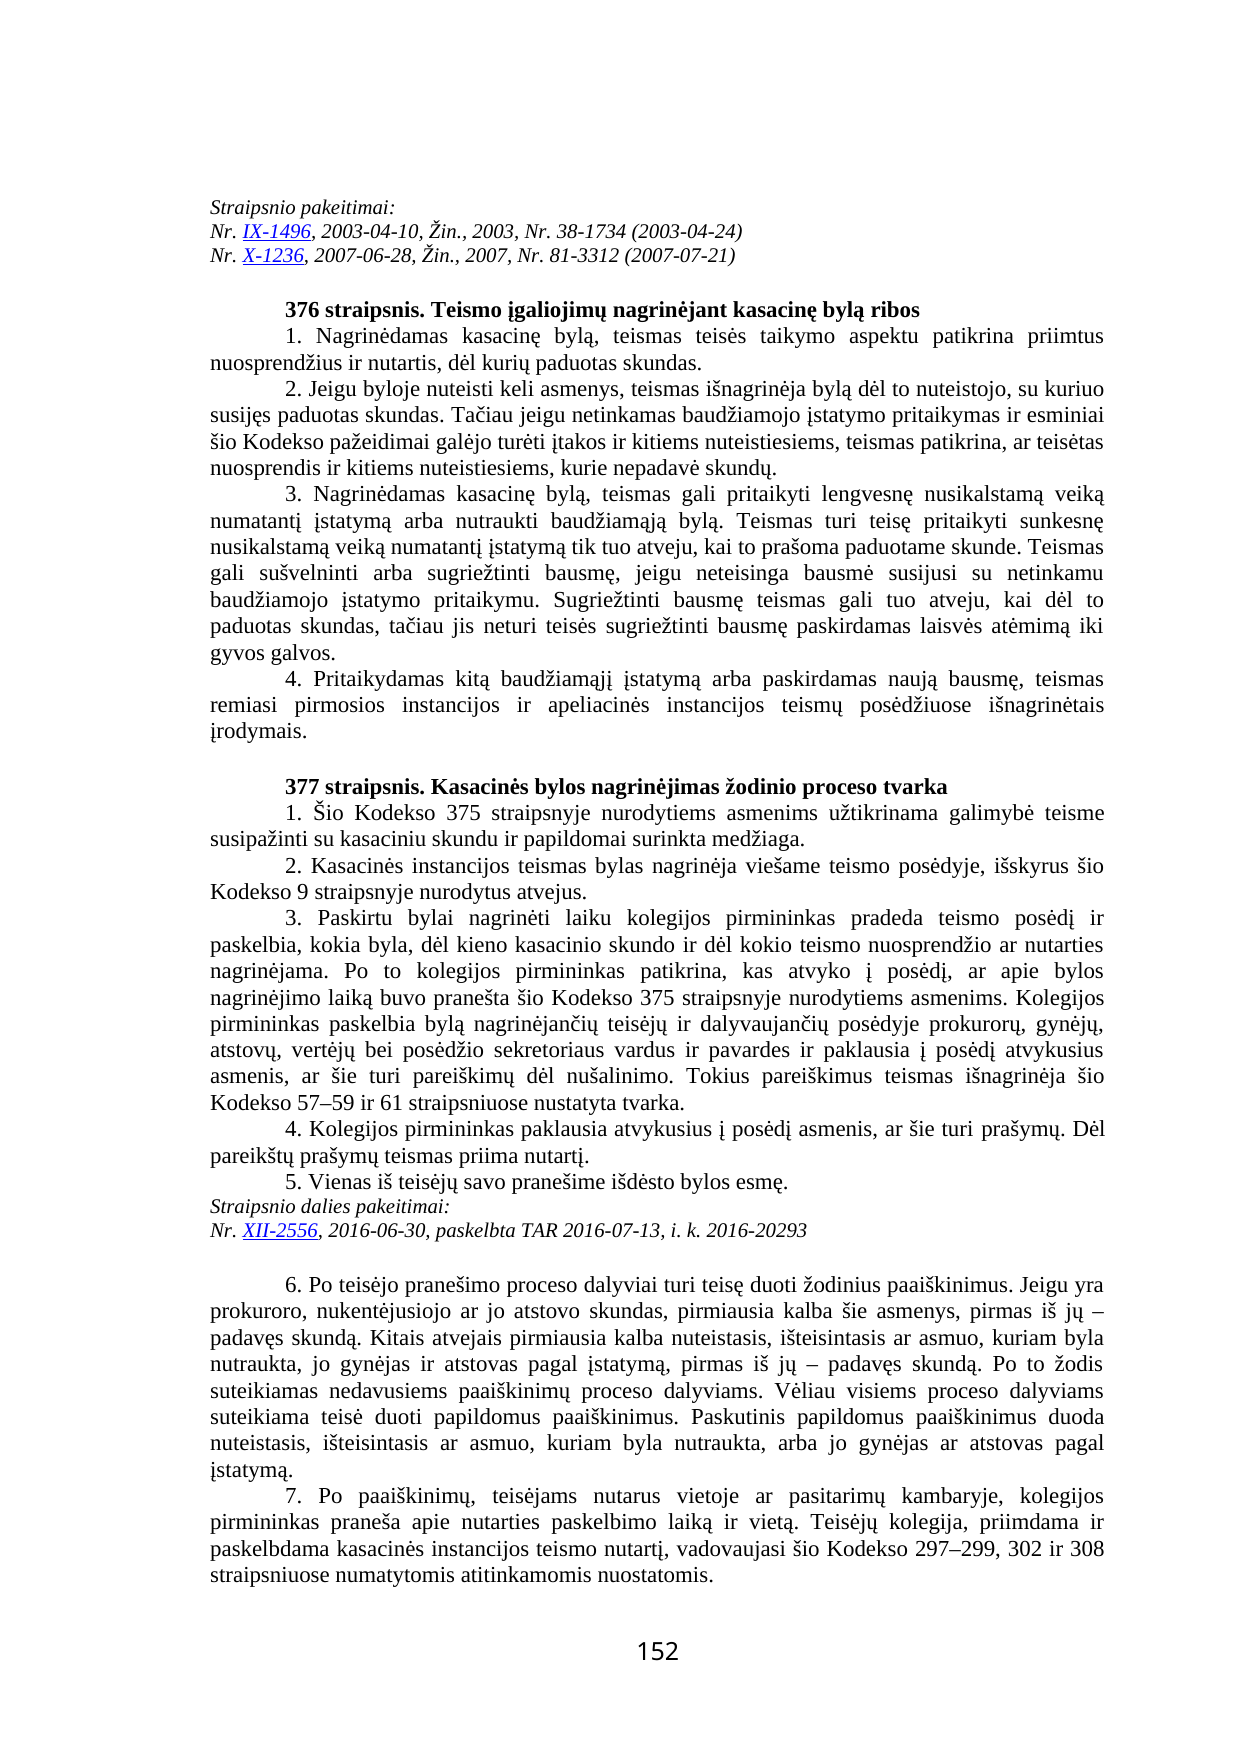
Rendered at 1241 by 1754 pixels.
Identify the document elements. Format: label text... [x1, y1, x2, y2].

text 3. Paskirtu bylai nagrinėti laiku kolegijos pirmininkas pradeda teismo posėdį ir paskelbia, kokia byla, dėl kieno kasacinio skundo ir dėl kokio teismo nuosprendžio ar nutarties nagrinėjama. Po to kolegijos pirmininkas patikrina, kas atvyko į posėdį, ar apie bylos nagrinėjimo laiką buvo pranešta šio Kodekso 375 straipsnyje nurodytiems asmenims. Kolegijos pirmininkas paskelbia bylą nagrinėjančių teisėjų ir dalyvaujančių posėdyje prokurorų, gynėjų, atstovų, vertėjų bei posėdžio sekretoriaus vardus ir pavardes ir paklausia į posėdį atvykusius asmenis, ar šie turi pareiškimų dėl nušalinimo. Tokius pareiškimus teismas išnagrinėja šio Kodekso 57–59 ir 61 straipsniuose nustatyta tvarka. [210, 904, 1106, 1115]
text Nr. XII-2556, 2016-06-30, paskelbta TAR 2016-07-13, i. k. 2016-20293 [210, 1218, 1106, 1242]
text 1. Šio Kodekso 375 straipsnyje nurodytiems asmenims užtikrinama galimybė teisme susipažinti su kasaciniu skundu ir papildomai surinkta medžiaga. [210, 799, 1106, 852]
text Nr. IX-1496, 2003-04-10, Žin., 2003, Nr. 38-1734 (2003-04-24) [210, 219, 1106, 243]
text 2. Jeigu byloje nuteisti keli asmenys, teismas išnagrinėja bylą dėl to nuteistojo, su kuriuo susijęs paduotas skundas. Tačiau jeigu netinkamas baudžiamojo įstatymo pritaikymas ir esminiai šio Kodekso pažeidimai galėjo turėti įtakos ir kitiems nuteistiesiems, teismas patikrina, ar teisėtas nuosprendis ir kitiems nuteistiesiems, kurie nepadavė skundų. [210, 375, 1106, 480]
text 3. Nagrinėdamas kasacinę bylą, teismas gali pritaikyti lengvesnę nusikalstamą veiką numatantį įstatymą arba nutraukti baudžiamąją bylą. Teismas turi teisę pritaikyti sunkesnę nusikalstamą veiką numatantį įstatymą tik tuo atveju, kai to prašoma paduotame skunde. Teismas gali sušvelninti arba sugriežtinti bausmę, jeigu neteisinga bausmė susijusi su netinkamu baudžiamojo įstatymo pritaikymu. Sugriežtinti bausmę teismas gali tuo atveju, kai dėl to paduotas skundas, tačiau jis neturi teisės sugriežtinti bausmę paskirdamas laisvės atėmimą iki gyvos galvos. [210, 480, 1106, 665]
text 377 straipsnis. Kasacinės bylos nagrinėjimas žodinio proceso tvarka [210, 773, 1106, 799]
text 5. Vienas iš teisėjų savo pranešime išdėsto bylos esmę. [210, 1168, 1106, 1194]
text 2. Kasacinės instancijos teismas bylas nagrinėja viešame teismo posėdyje, išskyrus šio Kodekso 9 straipsnyje nurodytus atvejus. [210, 852, 1106, 904]
text Straipsnio dalies pakeitimai: [210, 1194, 1106, 1218]
text 376 straipsnis. Teismo įgaliojimų nagrinėjant kasacinę bylą ribos [210, 296, 1106, 322]
text Straipsnio pakeitimai: [210, 195, 1106, 219]
text Nr. X-1236, 2007-06-28, Žin., 2007, Nr. 81-3312 (2007-07-21) [210, 243, 1106, 267]
text 4. Kolegijos pirmininkas paklausia atvykusius į posėdį asmenis, ar šie turi prašymų. Dėl pareikštų prašymų teismas priima nutartį. [210, 1115, 1106, 1168]
text 7. Po paaiškinimų, teisėjams nutarus vietoje ar pasitarimų kambaryje, kolegijos pirmininkas praneša apie nutarties paskelbimo laiką ir vietą. Teisėjų kolegija, priimdama ir paskelbdama kasacinės instancijos teismo nutartį, vadovaujasi šio Kodekso 297–299, 302 ir 308 straipsniuose numatytomis atitinkamomis nuostatomis. [210, 1482, 1106, 1587]
text 4. Pritaikydamas kitą baudžiamąjį įstatymą arba paskirdamas naują bausmę, teismas remiasi pirmosios instancijos ir apeliacinės instancijos teismų posėdžiuose išnagrinėtais įrodymais. [210, 665, 1106, 744]
text 6. Po teisėjo pranešimo proceso dalyviai turi teisę duoti žodinius paaiškinimus. Jeigu yra prokuroro, nukentėjusiojo ar jo atstovo skundas, pirmiausia kalba šie asmenys, pirmas iš jų – padavęs skundą. Kitais atvejais pirmiausia kalba nuteistasis, išteisintasis ar asmuo, kuriam byla nutraukta, jo gynėjas ir atstovas pagal įstatymą, pirmas iš jų – padavęs skundą. Po to žodis suteikiamas nedavusiems paaiškinimų proceso dalyviams. Vėliau visiems proceso dalyviams suteikiama teisė duoti papildomus paaiškinimus. Paskutinis papildomus paaiškinimus duoda nuteistasis, išteisintasis ar asmuo, kuriam byla nutraukta, arba jo gynėjas ar atstovas pagal įstatymą. [210, 1271, 1106, 1482]
text 1. Nagrinėdamas kasacinę bylą, teismas teisės taikymo aspektu patikrina priimtus nuosprendžius ir nutartis, dėl kurių paduotas skundas. [210, 322, 1106, 375]
